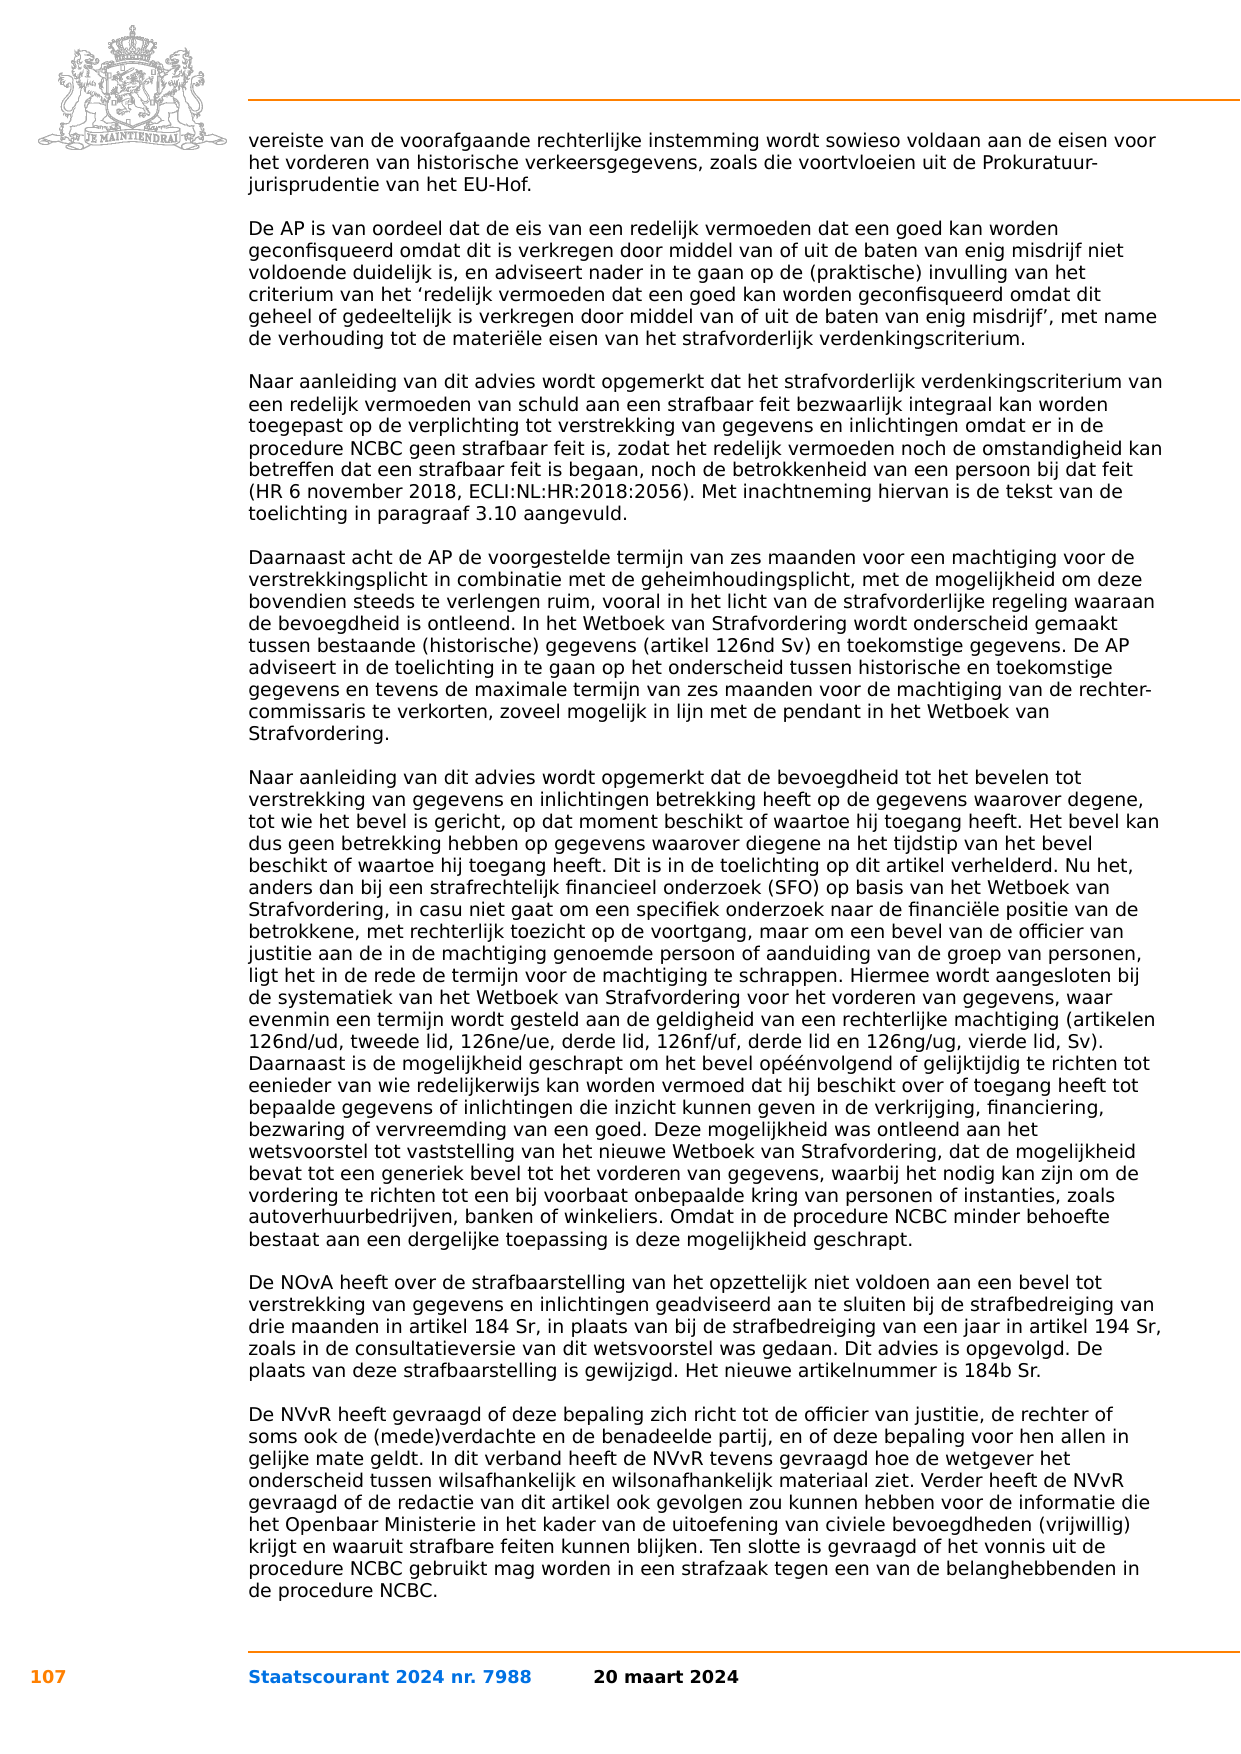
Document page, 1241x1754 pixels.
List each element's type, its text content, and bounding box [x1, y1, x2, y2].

text De NVvR heeft gevraagd of deze bepaling zich richt tot de officier van justitie, de rechter of soms ook de (mede)verdachte en de benadeelde partij, en of deze bepaling voor hen allen in gelijke mate geldt. In dit verband heeft de NVvR tevens gevraagd hoe de wetgever het onderscheid tussen wilsafhankelijk en wilsonafhankelijk materiaal ziet. Verder heeft de NVvR gevraagd of de redactie van dit artikel ook gevolgen zou kunnen hebben voor de informatie die het Openbaar Ministerie in het kader van de uitoefening van civiele bevoegdheden (vrijwillig) krijgt en waaruit strafbare feiten kunnen blijken. Ten slotte is gevraagd of het vonnis uit de procedure NCBC gebruikt mag worden in een strafzaak tegen een van de belanghebbenden in de procedure NCBC. [248, 1404, 1163, 1602]
text De AP is van oordeel dat de eis van een redelijk vermoeden dat een goed kan worden geconfisqueerd omdat dit is verkregen door middel van of uit de baten van enig misdrijf niet voldoende duidelijk is, en adviseert nader in te gaan op de (praktische) invulling van het criterium van het ‘redelijk vermoeden dat een goed kan worden geconfisqueerd omdat dit geheel of gedeeltelijk is verkregen door middel van of uit de baten van enig misdrijf’, met name de verhouding tot de materiële eisen van het strafvorderlijk verdenkingscriterium. [248, 218, 1163, 349]
picture [38, 25, 227, 150]
text vereiste van de voorafgaande rechterlijke instemming wordt sowieso voldaan aan de eisen voor het vorderen van historische verkeersgegevens, zoals die voortvloeien uit de Prokuratuur-jurisprudentie van het EU-Hof. [248, 130, 1163, 196]
text De NOvA heeft over de strafbaarstelling van het opzettelijk niet voldoen aan een bevel tot verstrekking van gegevens en inlichtingen geadviseerd aan te sluiten bij de strafbedreiging van drie maanden in artikel 184 Sr, in plaats van bij de strafbedreiging van een jaar in artikel 194 Sr, zoals in de consultatieversie van dit wetsvoorstel was gedaan. Dit advies is opgevolgd. De plaats van deze strafbaarstelling is gewijzigd. Het nieuwe artikelnummer is 184b Sr. [248, 1272, 1163, 1382]
text Daarnaast acht de AP de voorgestelde termijn van zes maanden voor een machtiging voor de verstrekkingsplicht in combinatie met de geheimhoudingsplicht, met de mogelijkheid om deze bovendien steeds te verlengen ruim, vooral in het licht van de strafvorderlijke regeling waaraan de bevoegdheid is ontleend. In het Wetboek van Strafvordering wordt onderscheid gemaakt tussen bestaande (historische) gegevens (artikel 126nd Sv) en toekomstige gegevens. De AP adviseert in de toelichting in te gaan op het onderscheid tussen historische en toekomstige gegevens en tevens de maximale termijn van zes maanden voor de machtiging van de rechter-commissaris te verkorten, zoveel mogelijk in lijn met de pendant in het Wetboek van Strafvordering. [248, 547, 1163, 745]
text Naar aanleiding van dit advies wordt opgemerkt dat het strafvorderlijk verdenkingscriterium van een redelijk vermoeden van schuld aan een strafbaar feit bezwaarlijk integraal kan worden toegepast op de verplichting tot verstrekking van gegevens en inlichtingen omdat er in de procedure NCBC geen strafbaar feit is, zodat het redelijk vermoeden noch de omstandigheid kan betreffen dat een strafbaar feit is begaan, noch de betrokkenheid van een persoon bij dat feit (HR 6 november 2018, ECLI:NL:HR:2018:2056). Met inachtneming hiervan is de tekst van de toelichting in paragraaf 3.10 aangevuld. [248, 371, 1163, 525]
text Naar aanleiding van dit advies wordt opgemerkt dat de bevoegdheid tot het bevelen tot verstrekking van gegevens en inlichtingen betrekking heeft op de gegevens waarover degene, tot wie het bevel is gericht, op dat moment beschikt of waartoe hij toegang heeft. Het bevel kan dus geen betrekking hebben op gegevens waarover diegene na het tijdstip van het bevel beschikt of waartoe hij toegang heeft. Dit is in de toelichting op dit artikel verhelderd. Nu het, anders dan bij een strafrechtelijk financieel onderzoek (SFO) op basis van het Wetboek van Strafvordering, in casu niet gaat om een specifiek onderzoek naar de financiële positie van de betrokkene, met rechterlijk toezicht op de voortgang, maar om een bevel van de officier van justitie aan de in de machtiging genoemde persoon of aanduiding van de groep van personen, ligt het in de rede de termijn voor de machtiging te schrappen. Hiermee wordt aangesloten bij de systematiek van het Wetboek van Strafvordering voor het vorderen van gegevens, waar evenmin een termijn wordt gesteld aan de geldigheid van een rechterlijke machtiging (artikelen 126nd/ud, tweede lid, 126ne/ue, derde lid, 126nf/uf, derde lid en 126ng/ug, vierde lid, Sv). Daarnaast is de mogelijkheid geschrapt om het bevel opéénvolgend of gelijktijdig te richten tot eenieder van wie redelijkerwijs kan worden vermoed dat hij beschikt over of toegang heeft tot bepaalde gegevens of inlichtingen die inzicht kunnen geven in de verkrijging, financiering, bezwaring of vervreemding van een goed. Deze mogelijkheid was ontleend aan het wetsvoorstel tot vaststelling van het nieuwe Wetboek van Strafvordering, dat de mogelijkheid bevat tot een generiek bevel tot het vorderen van gegevens, waarbij het nodig kan zijn om de vordering te richten tot een bij voorbaat onbepaalde kring van personen of instanties, zoals autoverhuurbedrijven, banken of winkeliers. Omdat in de procedure NCBC minder behoefte bestaat aan een dergelijke toepassing is deze mogelijkheid geschrapt. [248, 767, 1163, 1250]
